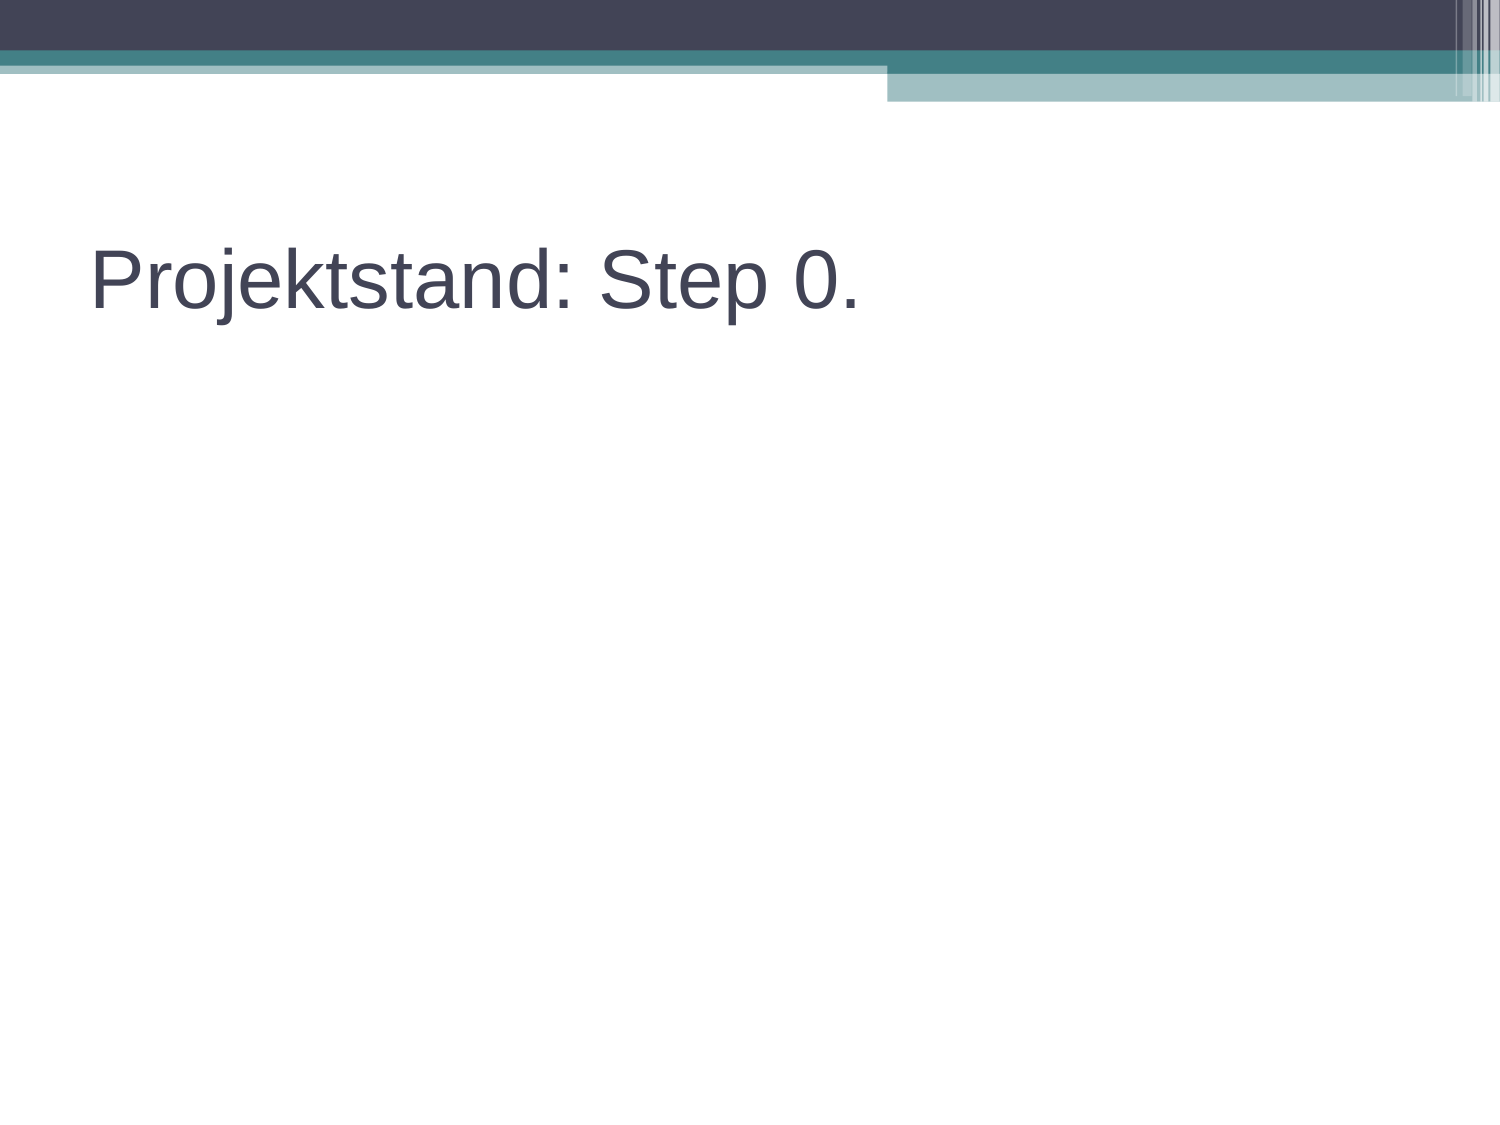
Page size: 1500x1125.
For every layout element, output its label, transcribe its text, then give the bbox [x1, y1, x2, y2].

title Projektstand: Step 0. [75, 167, 1426, 383]
